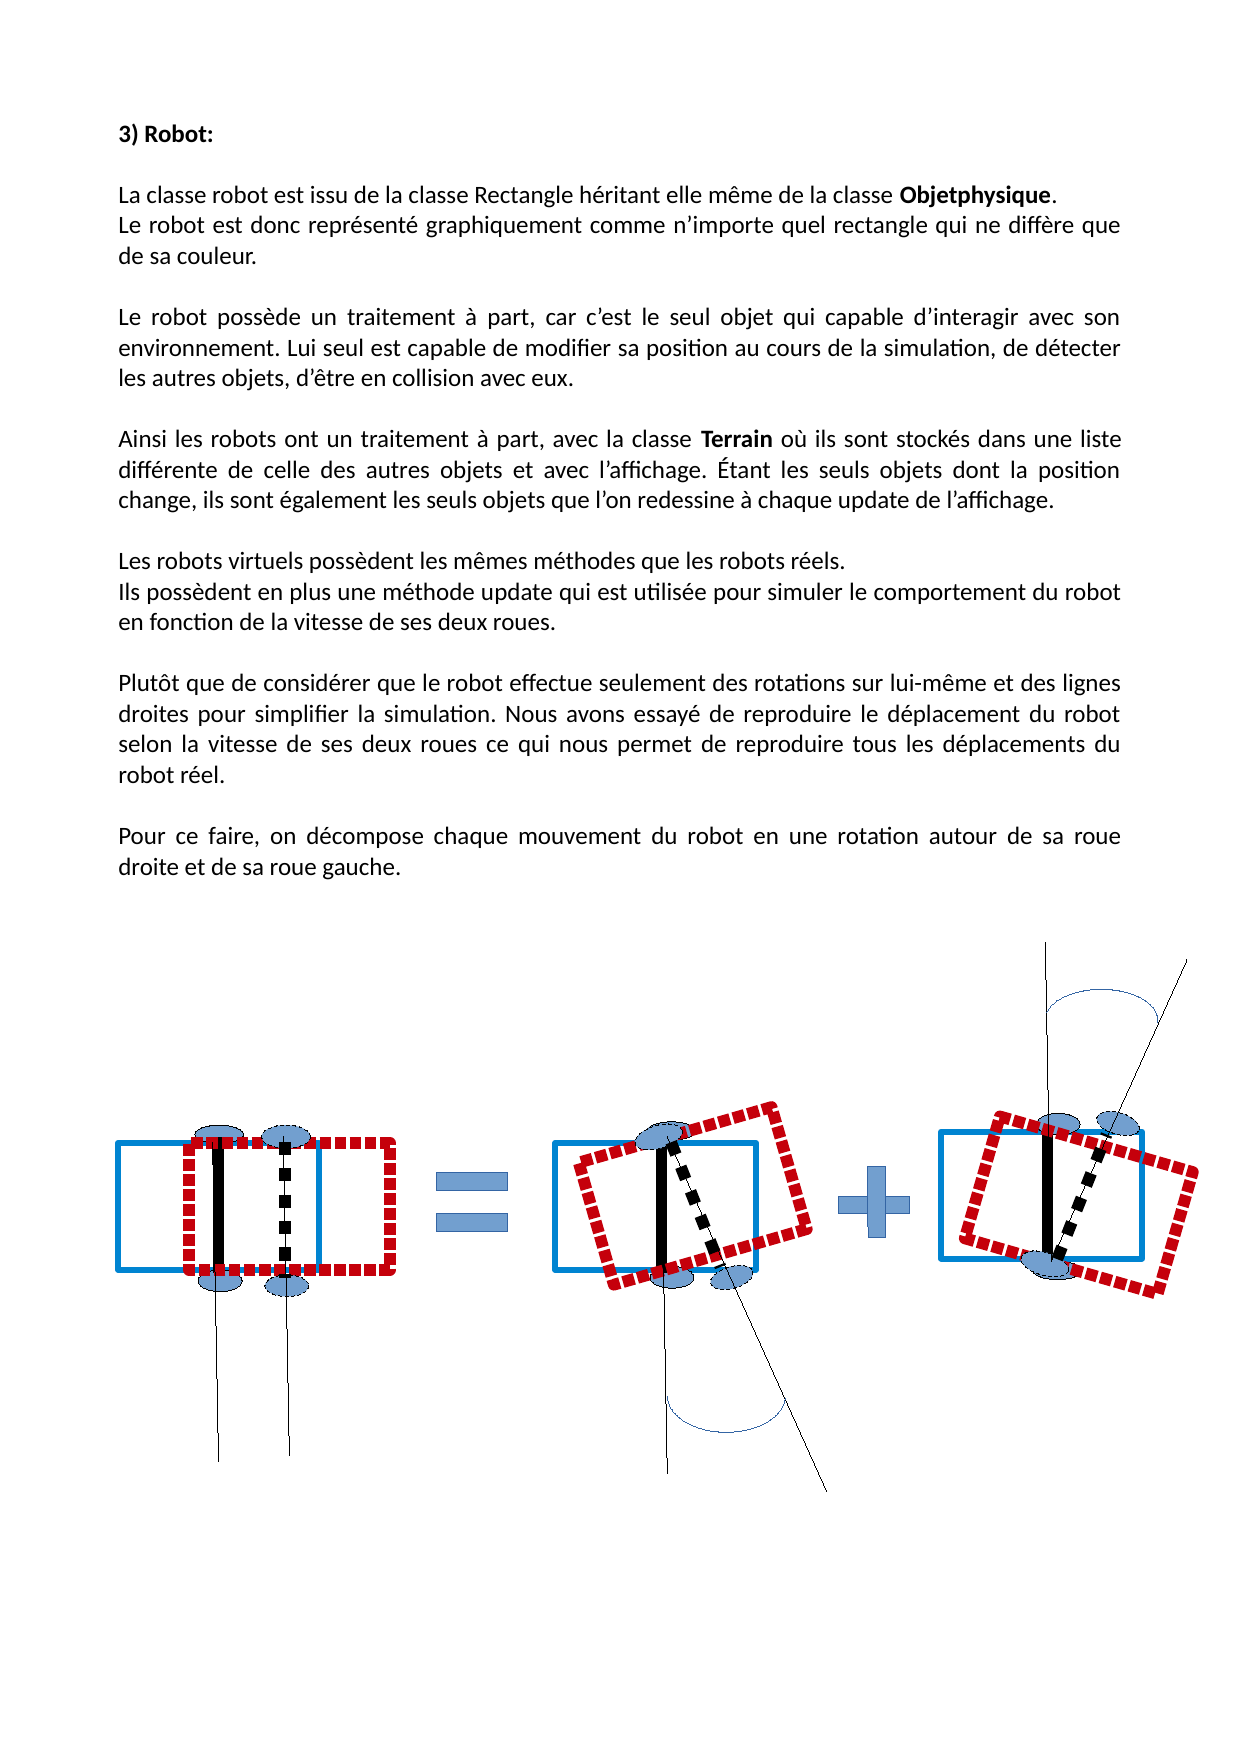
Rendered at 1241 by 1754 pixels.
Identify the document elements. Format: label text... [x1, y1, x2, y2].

text Ils possèdent en plus une méthode update qui est utilisée pour simuler le comportement du robot en fonction de la vitesse de ses deux roues. [118, 576, 1122, 637]
text Les robots virtuels possèdent les mêmes méthodes que les robots réels. [118, 545, 1122, 576]
text Le robot est donc représenté graphiquement comme n’importe quel rectangle qui ne diffère que de sa couleur. [118, 210, 1122, 271]
text Ainsi les robots ont un traitement à part, avec la classe Terrain où ils sont stockés dans une liste différente de celle des autres objets et avec l’affichage. Étant les seuls objets dont la position change, ils sont également les seuls objets que l’on redessine à chaque update de l’affichage. [118, 423, 1122, 515]
text Le robot possède un traitement à part, car c’est le seul objet qui capable d’interagir avec son environnement. Lui seul est capable de modifier sa position au cours de la simulation, de détecter les autres objets, d’être en collision avec eux. [118, 301, 1122, 393]
text Plutôt que de considérer que le robot effectue seulement des rotations sur lui-même et des lignes droites pour simplifier la simulation. Nous avons essayé de reproduire le déplacement du robot selon la vitesse de ses deux roues ce qui nous permet de reproduire tous les déplacements du robot réel. [118, 667, 1122, 789]
text 3) Robot: [118, 118, 1122, 149]
text Pour ce faire, on décompose chaque mouvement du robot en une rotation autour de sa roue droite et de sa roue gauche. [118, 820, 1122, 881]
text La classe robot est issu de la classe Rectangle héritant elle même de la classe Objetphysique. [118, 179, 1122, 210]
